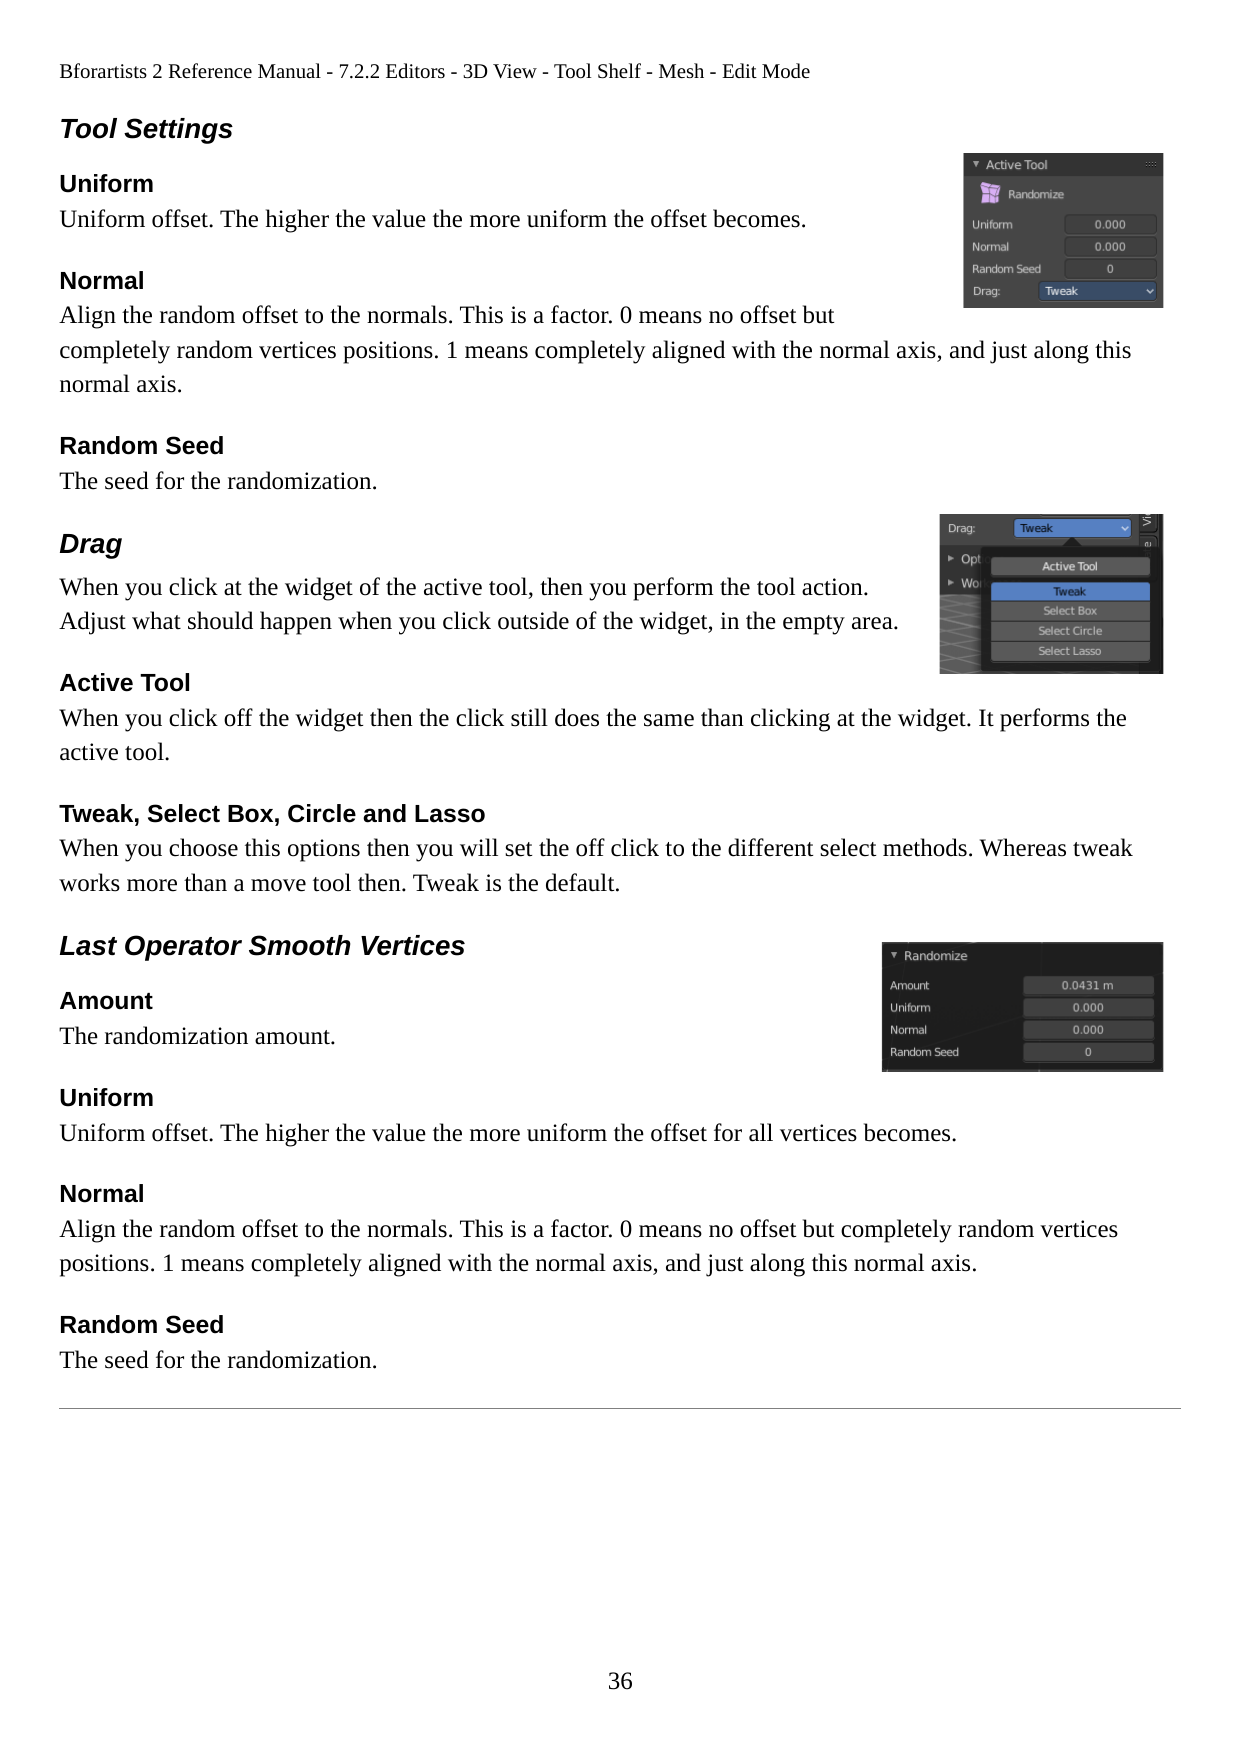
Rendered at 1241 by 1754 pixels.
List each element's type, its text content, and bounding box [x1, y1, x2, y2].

subtitle Random Seed [59, 431, 1181, 460]
text Uniform offset. The higher the value the more uniform the offset becomes. [59, 204, 963, 233]
subtitle Active Tool [59, 668, 1181, 696]
subtitle [1164, 169, 1181, 198]
text When you click off the widget then the click still does the same than clicking at the widget. It performs the active tool. [59, 703, 1181, 766]
text When you choose this options then you will set the off click to the different select methods. Whereas tweak works more than a move tool then. Tweak is the default. [59, 833, 1181, 897]
subtitle Random Seed [59, 1310, 1181, 1338]
subtitle [1164, 266, 1181, 294]
subtitle [1164, 986, 1181, 1015]
text Align the random offset to the normals. This is a factor. 0 means no offset but completely random vertices positions. 1 means completely aligned with the normal axis, and just along this normal axis. [59, 1214, 1181, 1277]
text Uniform offset. The higher the value the more uniform the offset for all vertices becomes. [59, 1118, 1181, 1146]
text Align the random offset to the normals. This is a factor. 0 means no offset but completely random vertices positions. 1 means completely aligned with the normal axis, and just along this normal axis. [59, 301, 1181, 398]
subtitle Amount [59, 986, 881, 1015]
text The randomization amount. [59, 1021, 881, 1050]
subtitle Drag [59, 527, 939, 559]
subtitle Uniform [59, 169, 963, 198]
subtitle Normal [59, 266, 963, 294]
picture [881, 942, 1164, 1072]
picture [939, 514, 1164, 674]
subtitle Tool Settings [59, 113, 1181, 144]
subtitle Normal [59, 1179, 1181, 1208]
text The seed for the randomization. [59, 466, 1181, 495]
text The seed for the randomization. [59, 1345, 1181, 1373]
picture [963, 153, 1164, 308]
subtitle Last Operator Smooth Vertices [59, 929, 1181, 961]
subtitle [1164, 527, 1181, 559]
subtitle Uniform [59, 1083, 1181, 1111]
subtitle Tweak, Select Box, Circle and Lasso [59, 799, 1181, 827]
text When you click at the widget of the active tool, then you perform the tool action. Adjust what should happen when you click outside of the widget, in the empty area. [59, 572, 939, 635]
